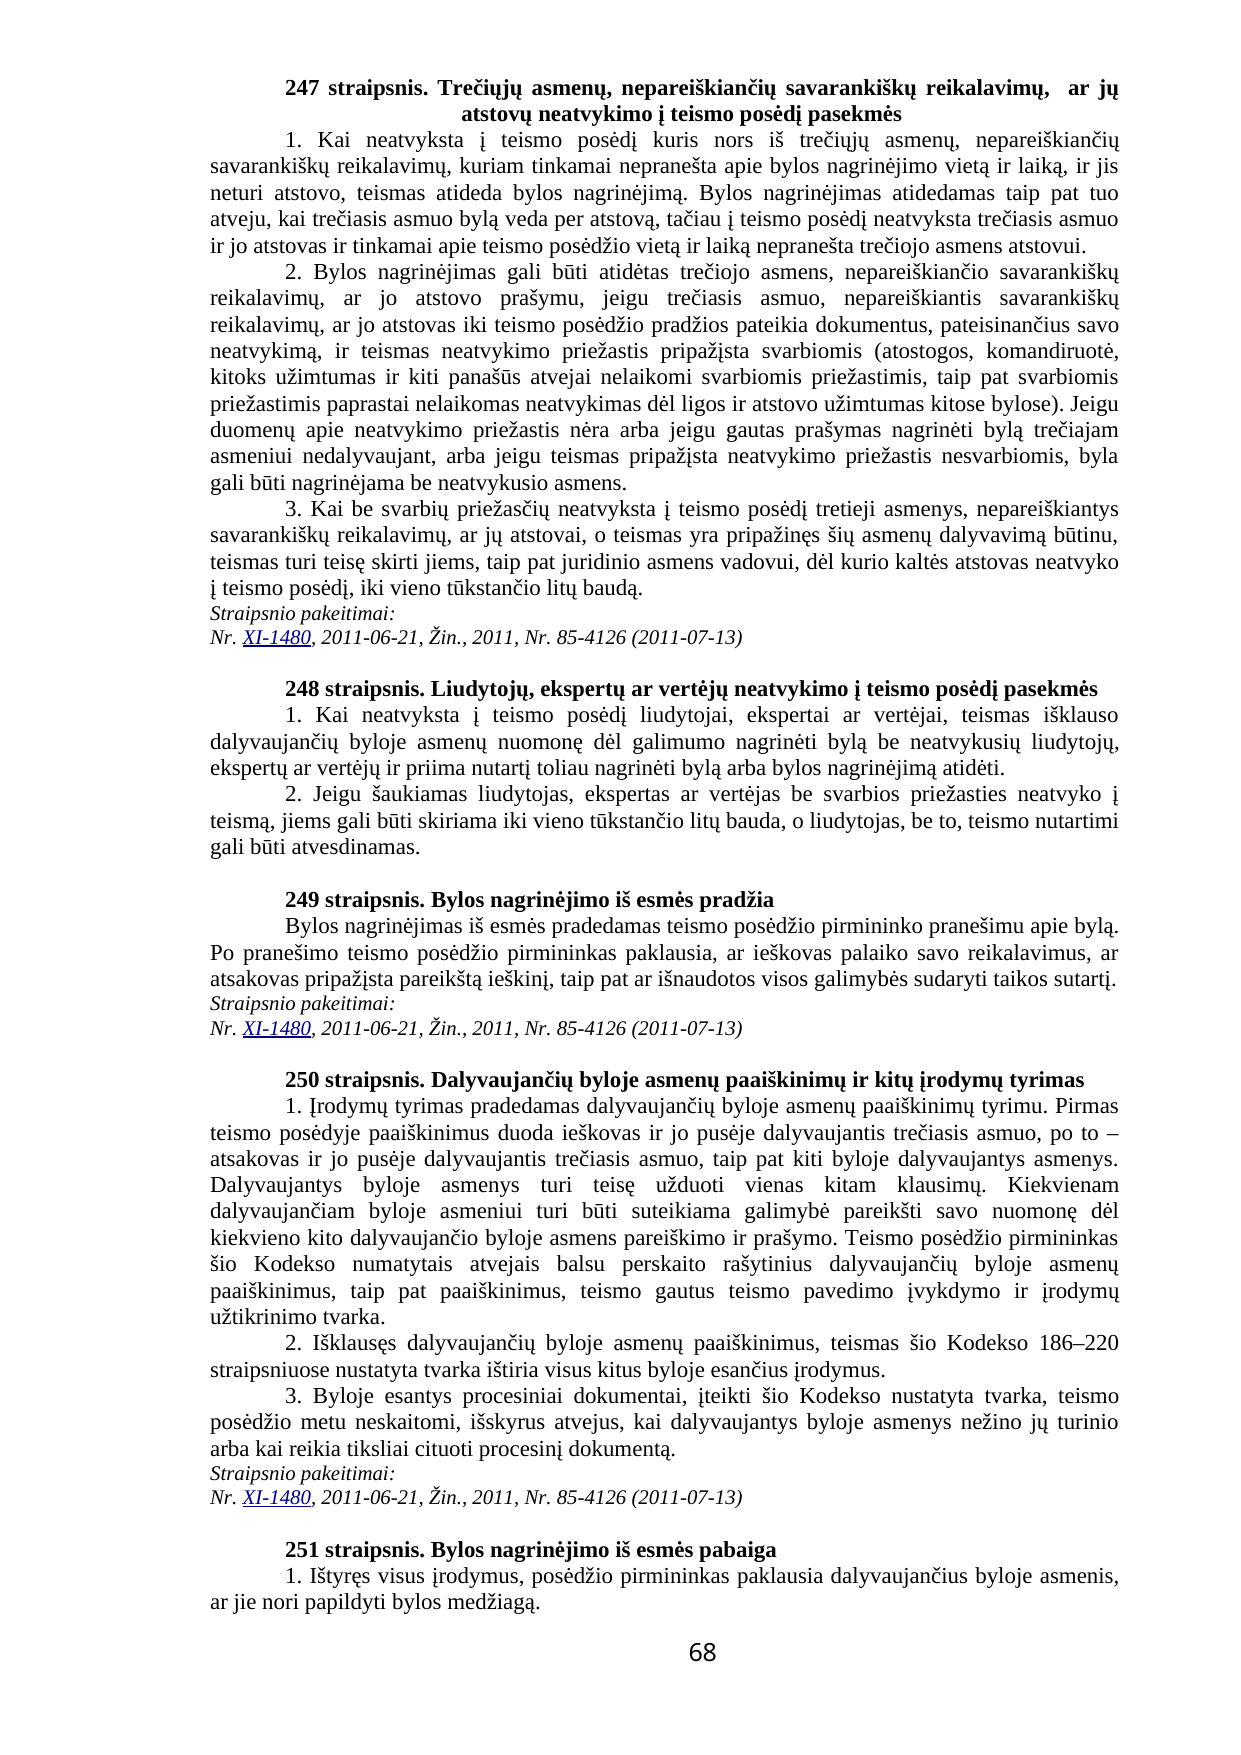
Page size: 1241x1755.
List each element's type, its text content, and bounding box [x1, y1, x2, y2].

text 2. Išklausęs dalyvaujančių byloje asmenų paaiškinimus, teismas šio Kodekso 186–220 straipsniuose nustatyta tvarka ištiria visus kitus byloje esančius įrodymus. [210, 1329, 1120, 1382]
text 1. Ištyręs visus įrodymus, posėdžio pirmininkas paklausia dalyvaujančius byloje asmenis, ar jie nori papildyti bylos medžiagą. [210, 1562, 1120, 1615]
text Straipsnio pakeitimai: [210, 601, 1120, 625]
text 1. Kai neatvyksta į teismo posėdį liudytojai, ekspertai ar vertėjai, teismas išklauso dalyvaujančių byloje asmenų nuomonę dėl galimumo nagrinėti bylą be neatvykusių liudytojų, ekspertų ar vertėjų ir priima nutartį toliau nagrinėti bylą arba bylos nagrinėjimą atidėti. [210, 701, 1120, 781]
text 3. Kai be svarbių priežasčių neatvyksta į teismo posėdį tretieji asmenys, nepareiškiantys savarankiškų reikalavimų, ar jų atstovai, o teismas yra pripažinęs šių asmenų dalyvavimą būtinu, teismas turi teisę skirti jiems, taip pat juridinio asmens vadovui, dėl kurio kaltės atstovas neatvyko į teismo posėdį, iki vieno tūkstančio litų baudą. [210, 495, 1120, 601]
text Nr. XI-1480, 2011-06-21, Žin., 2011, Nr. 85-4126 (2011-07-13) [210, 1015, 1120, 1039]
text 249 straipsnis. Bylos nagrinėjimo iš esmės pradžia [210, 886, 1120, 912]
text 1. Kai neatvyksta į teismo posėdį kuris nors iš trečiųjų asmenų, nepareiškiančių savarankiškų reikalavimų, kuriam tinkamai nepranešta apie bylos nagrinėjimo vietą ir laiką, ir jis neturi atstovo, teismas atideda bylos nagrinėjimą. Bylos nagrinėjimas atidedamas taip pat tuo atveju, kai trečiasis asmuo bylą veda per atstovą, tačiau į teismo posėdį neatvyksta trečiasis asmuo ir jo atstovas ir tinkamai apie teismo posėdžio vietą ir laiką nepranešta trečiojo asmens atstovui. [210, 126, 1120, 258]
text 251 straipsnis. Bylos nagrinėjimo iš esmės pabaiga [210, 1536, 1120, 1562]
text Straipsnio pakeitimai: [210, 991, 1120, 1015]
text 247 straipsnis. Trečiųjų asmenų, nepareiškiančių savarankiškų reikalavimų, ar jų atstovų neatvykimo į teismo posėdį pasekmės [285, 73, 1120, 126]
text 250 straipsnis. Dalyvaujančių byloje asmenų paaiškinimų ir kitų įrodymų tyrimas [285, 1066, 1120, 1092]
text Nr. XI-1480, 2011-06-21, Žin., 2011, Nr. 85-4126 (2011-07-13) [210, 1485, 1120, 1509]
text 1. Įrodymų tyrimas pradedamas dalyvaujančių byloje asmenų paaiškinimų tyrimu. Pirmas teismo posėdyje paaiškinimus duoda ieškovas ir jo pusėje dalyvaujantis trečiasis asmuo, po to – atsakovas ir jo pusėje dalyvaujantis trečiasis asmuo, taip pat kiti byloje dalyvaujantys asmenys. Dalyvaujantys byloje asmenys turi teisę užduoti vienas kitam klausimų. Kiekvienam dalyvaujančiam byloje asmeniui turi būti suteikiama galimybė pareikšti savo nuomonę dėl kiekvieno kito dalyvaujančio byloje asmens pareiškimo ir prašymo. Teismo posėdžio pirmininkas šio Kodekso numatytais atvejais balsu perskaito rašytinius dalyvaujančių byloje asmenų paaiškinimus, taip pat paaiškinimus, teismo gautus teismo pavedimo įvykdymo ir įrodymų užtikrinimo tvarka. [210, 1092, 1120, 1329]
text Bylos nagrinėjimas iš esmės pradedamas teismo posėdžio pirmininko pranešimu apie bylą. Po pranešimo teismo posėdžio pirmininkas paklausia, ar ieškovas palaiko savo reikalavimus, ar atsakovas pripažįsta pareikštą ieškinį, taip pat ar išnaudotos visos galimybės sudaryti taikos sutartį. [210, 912, 1120, 991]
text 2. Jeigu šaukiamas liudytojas, ekspertas ar vertėjas be svarbios priežasties neatvyko į teismą, jiems gali būti skiriama iki vieno tūkstančio litų bauda, o liudytojas, be to, teismo nutartimi gali būti atvesdinamas. [210, 781, 1120, 859]
text Nr. XI-1480, 2011-06-21, Žin., 2011, Nr. 85-4126 (2011-07-13) [210, 625, 1120, 649]
text 2. Bylos nagrinėjimas gali būti atidėtas trečiojo asmens, nepareiškiančio savarankiškų reikalavimų, ar jo atstovo prašymu, jeigu trečiasis asmuo, nepareiškiantis savarankiškų reikalavimų, ar jo atstovas iki teismo posėdžio pradžios pateikia dokumentus, pateisinančius savo neatvykimą, ir teismas neatvykimo priežastis pripažįsta svarbiomis (atostogos, komandiruotė, kitoks užimtumas ir kiti panašūs atvejai nelaikomi svarbiomis priežastimis, taip pat svarbiomis priežastimis paprastai nelaikomas neatvykimas dėl ligos ir atstovo užimtumas kitose bylose). Jeigu duomenų apie neatvykimo priežastis nėra arba jeigu gautas prašymas nagrinėti bylą trečiajam asmeniui nedalyvaujant, arba jeigu teismas pripažįsta neatvykimo priežastis nesvarbiomis, byla gali būti nagrinėjama be neatvykusio asmens. [210, 258, 1120, 495]
text Straipsnio pakeitimai: [210, 1461, 1120, 1485]
text 248 straipsnis. Liudytojų, ekspertų ar vertėjų neatvykimo į teismo posėdį pasekmės [285, 675, 1120, 701]
text 3. Byloje esantys procesiniai dokumentai, įteikti šio Kodekso nustatyta tvarka, teismo posėdžio metu neskaitomi, išskyrus atvejus, kai dalyvaujantys byloje asmenys nežino jų turinio arba kai reikia tiksliai cituoti procesinį dokumentą. [210, 1382, 1120, 1461]
